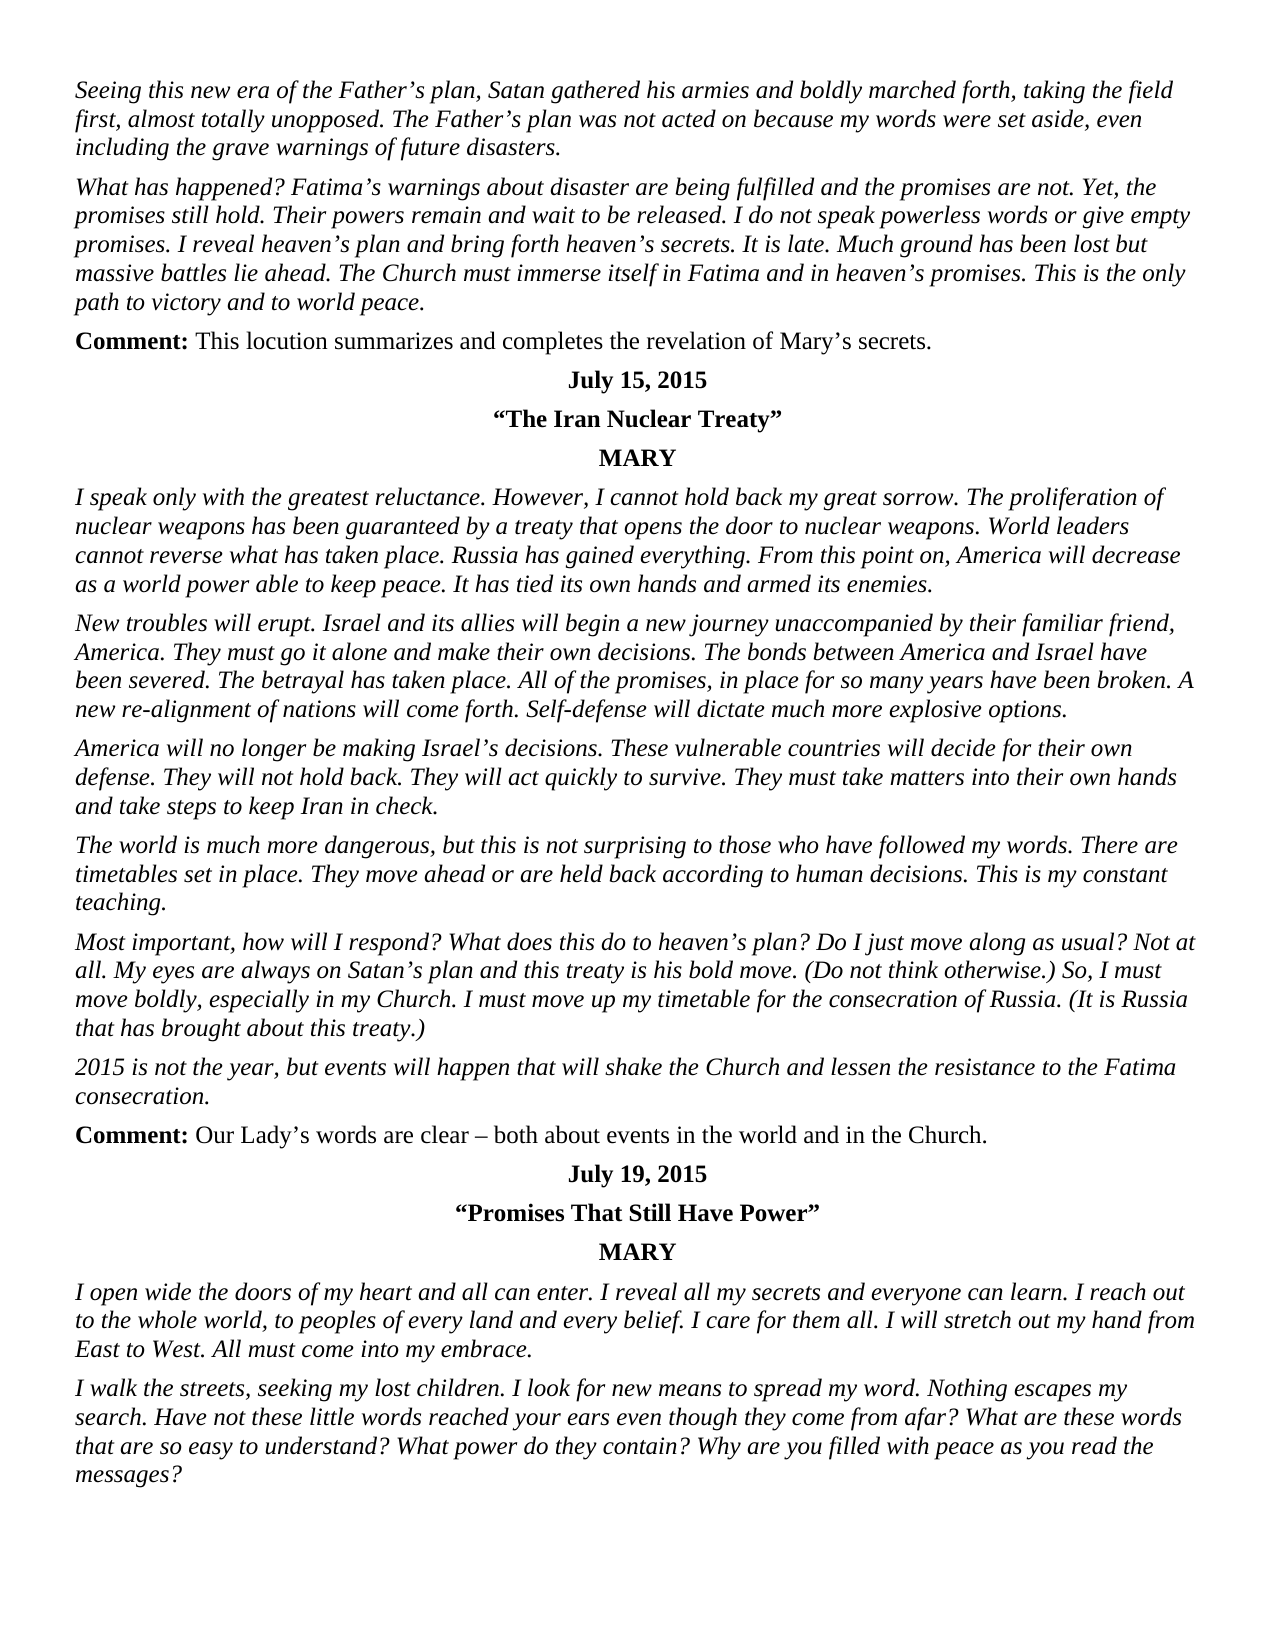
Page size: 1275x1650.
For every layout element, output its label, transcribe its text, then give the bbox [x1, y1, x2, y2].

text July 15, 2015 [75, 365, 1200, 394]
text Seeing this new era of the Father’s plan, Satan gathered his armies and boldly marched forth, taking the field first, almost totally unopposed. The Father’s plan was not acted on because my words were set aside, even including the grave warnings of future disasters. [75, 75, 1200, 161]
text “The Iran Nuclear Treaty” [75, 404, 1200, 433]
text I open wide the doors of my heart and all can enter. I reveal all my secrets and everyone can learn. I reach out to the whole world, to peoples of every land and every belief. I care for them all. I will stretch out my hand from East to West. All must come into my embrace. [75, 1277, 1200, 1363]
text Comment: This locution summarizes and completes the revelation of Mary’s secrets. [75, 326, 1200, 354]
text 2015 is not the year, but events will happen that will shake the Church and lessen the resistance to the Fatima consecration. [75, 1052, 1200, 1109]
text I walk the streets, seeking my lost children. I look for new means to spread my word. Nothing escapes my search. Have not these little words reached your ears even though they come from afar? What are these words that are so easy to understand? What power do they contain? Why are you filled with peace as you read the messages? [75, 1373, 1200, 1488]
text Most important, how will I respond? What does this do to heaven’s plan? Do I just move along as usual? Not at all. My eyes are always on Satan’s plan and this treaty is his bold move. (Do not think otherwise.) So, I must move boldly, especially in my Church. I must move up my timetable for the consecration of Russia. (It is Russia that has brought about this treaty.) [75, 927, 1200, 1042]
text The world is much more dangerous, but this is not surprising to those who have followed my words. There are timetables set in place. They move ahead or are held back according to human decisions. This is my constant teaching. [75, 830, 1200, 916]
text I speak only with the greatest reluctance. However, I cannot hold back my great sorrow. The proliferation of nuclear weapons has been guaranteed by a treaty that opens the door to nuclear weapons. World leaders cannot reverse what has taken place. Russia has gained everything. From this point on, America will decrease as a world power able to keep peace. It has tied its own hands and armed its enemies. [75, 482, 1200, 597]
text MARY [75, 443, 1200, 472]
text Comment: Our Lady’s words are clear – both about events in the world and in the Church. [75, 1120, 1200, 1149]
text MARY [75, 1237, 1200, 1266]
text “Promises That Still Have Power” [75, 1198, 1200, 1227]
text America will no longer be making Israel’s decisions. These vulnerable countries will decide for their own defense. They will not hold back. They will act quickly to survive. They must take matters into their own hands and take steps to keep Iran in check. [75, 733, 1200, 819]
text What has happened? Fatima’s warnings about disaster are being fulfilled and the promises are not. Yet, the promises still hold. Their powers remain and wait to be released. I do not speak powerless words or give empty promises. I reveal heaven’s plan and bring forth heaven’s secrets. It is late. Much ground has been lost but massive battles lie ahead. The Church must immerse itself in Fatima and in heaven’s promises. This is the only path to victory and to world peace. [75, 172, 1200, 315]
text New troubles will erupt. Israel and its allies will begin a new journey unaccompanied by their familiar friend, America. They must go it alone and make their own decisions. The bonds between America and Israel have been severed. The betrayal has taken place. All of the promises, in place for so many years have been broken. A new re-alignment of nations will come forth. Self-defense will dictate much more explosive options. [75, 608, 1200, 723]
text July 19, 2015 [75, 1159, 1200, 1188]
